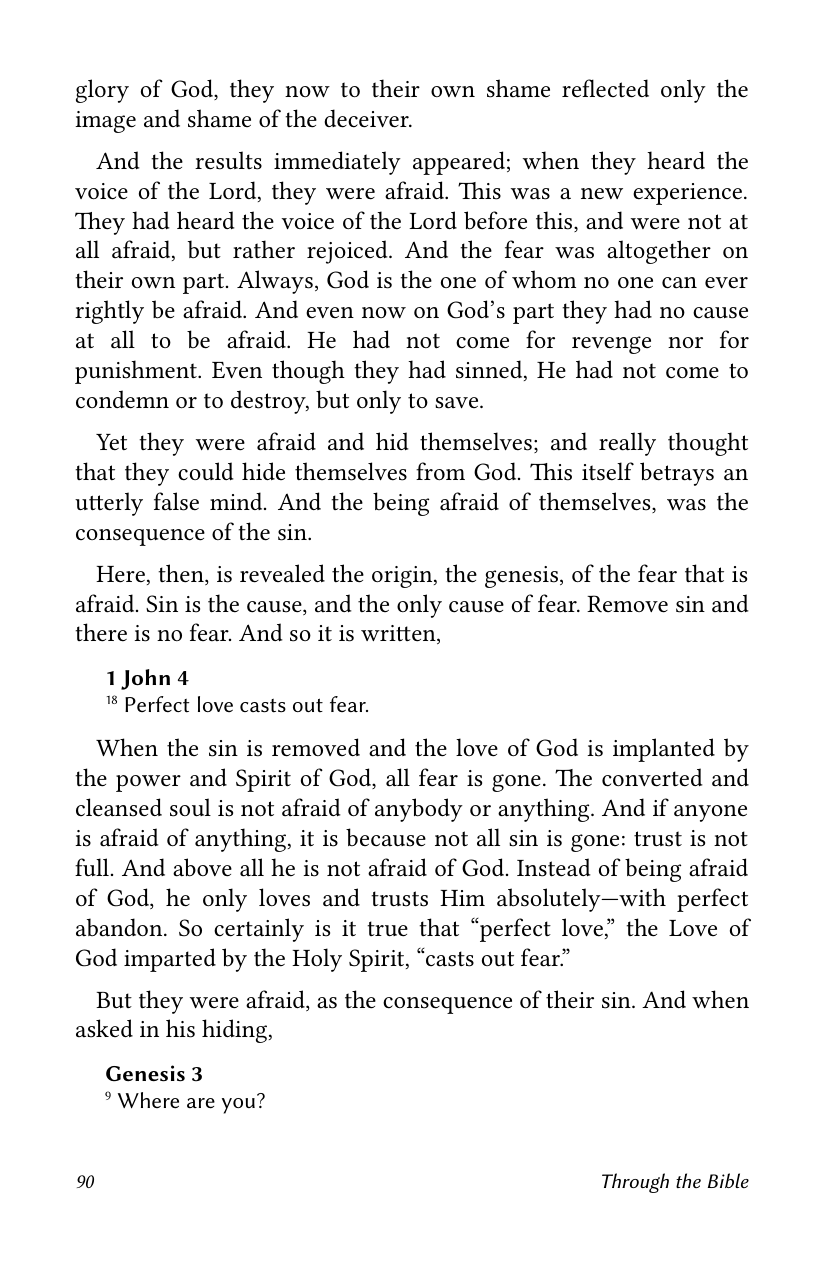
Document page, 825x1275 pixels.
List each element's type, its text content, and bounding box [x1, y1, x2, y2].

text When the sin is removed and the love of God is implanted by the power and Spirit of God, all fear is gone. The converted and cleansed soul is not afraid of anybody or anything. And if anyone is afraid of anything, it is because not all sin is gone: trust is not full. And above all he is not afraid of God. Instead of being afraid of God, he only loves and trusts Him absolutely—with perfect abandon. So certainly is it true that “perfect love,” the Love of God imparted by the Holy Spirit, “casts out fear.” [75, 734, 750, 972]
text But they were afraid, as the consequence of their sin. And when asked in his hiding, [75, 986, 750, 1044]
text Here, then, is revealed the origin, the genesis, of the fear that is afraid. Sin is the cause, and the only cause of fear. Remove sin and there is no fear. And so it is written, [75, 560, 750, 648]
text 9 Where are you? [105, 1088, 720, 1114]
text 18 Perfect love casts out fear. [105, 692, 720, 718]
text 1 John 4 [105, 664, 750, 691]
text Yet they were afraid and hid themselves; and really thought that they could hide themselves from God. This itself betrays an utterly false mind. And the being afraid of themselves, was the consequence of the sin. [75, 428, 750, 546]
text glory of God, they now to their own shame reflected only the image and shame of the deceiver. [75, 75, 750, 133]
text And the results immediately appeared; when they heard the voice of the Lord, they were afraid. This was a new experience. They had heard the voice of the Lord before this, and were not at all afraid, but rather rejoiced. And the fear was altogether on their own part. Always, God is the one of whom no one can ever rightly be afraid. And even now on God’s part they had no cause at all to be afraid. He had not come for revenge nor for punishment. Even though they had sinned, He had not come to condemn or to destroy, but only to save. [75, 147, 750, 414]
text Genesis 3 [105, 1060, 750, 1087]
